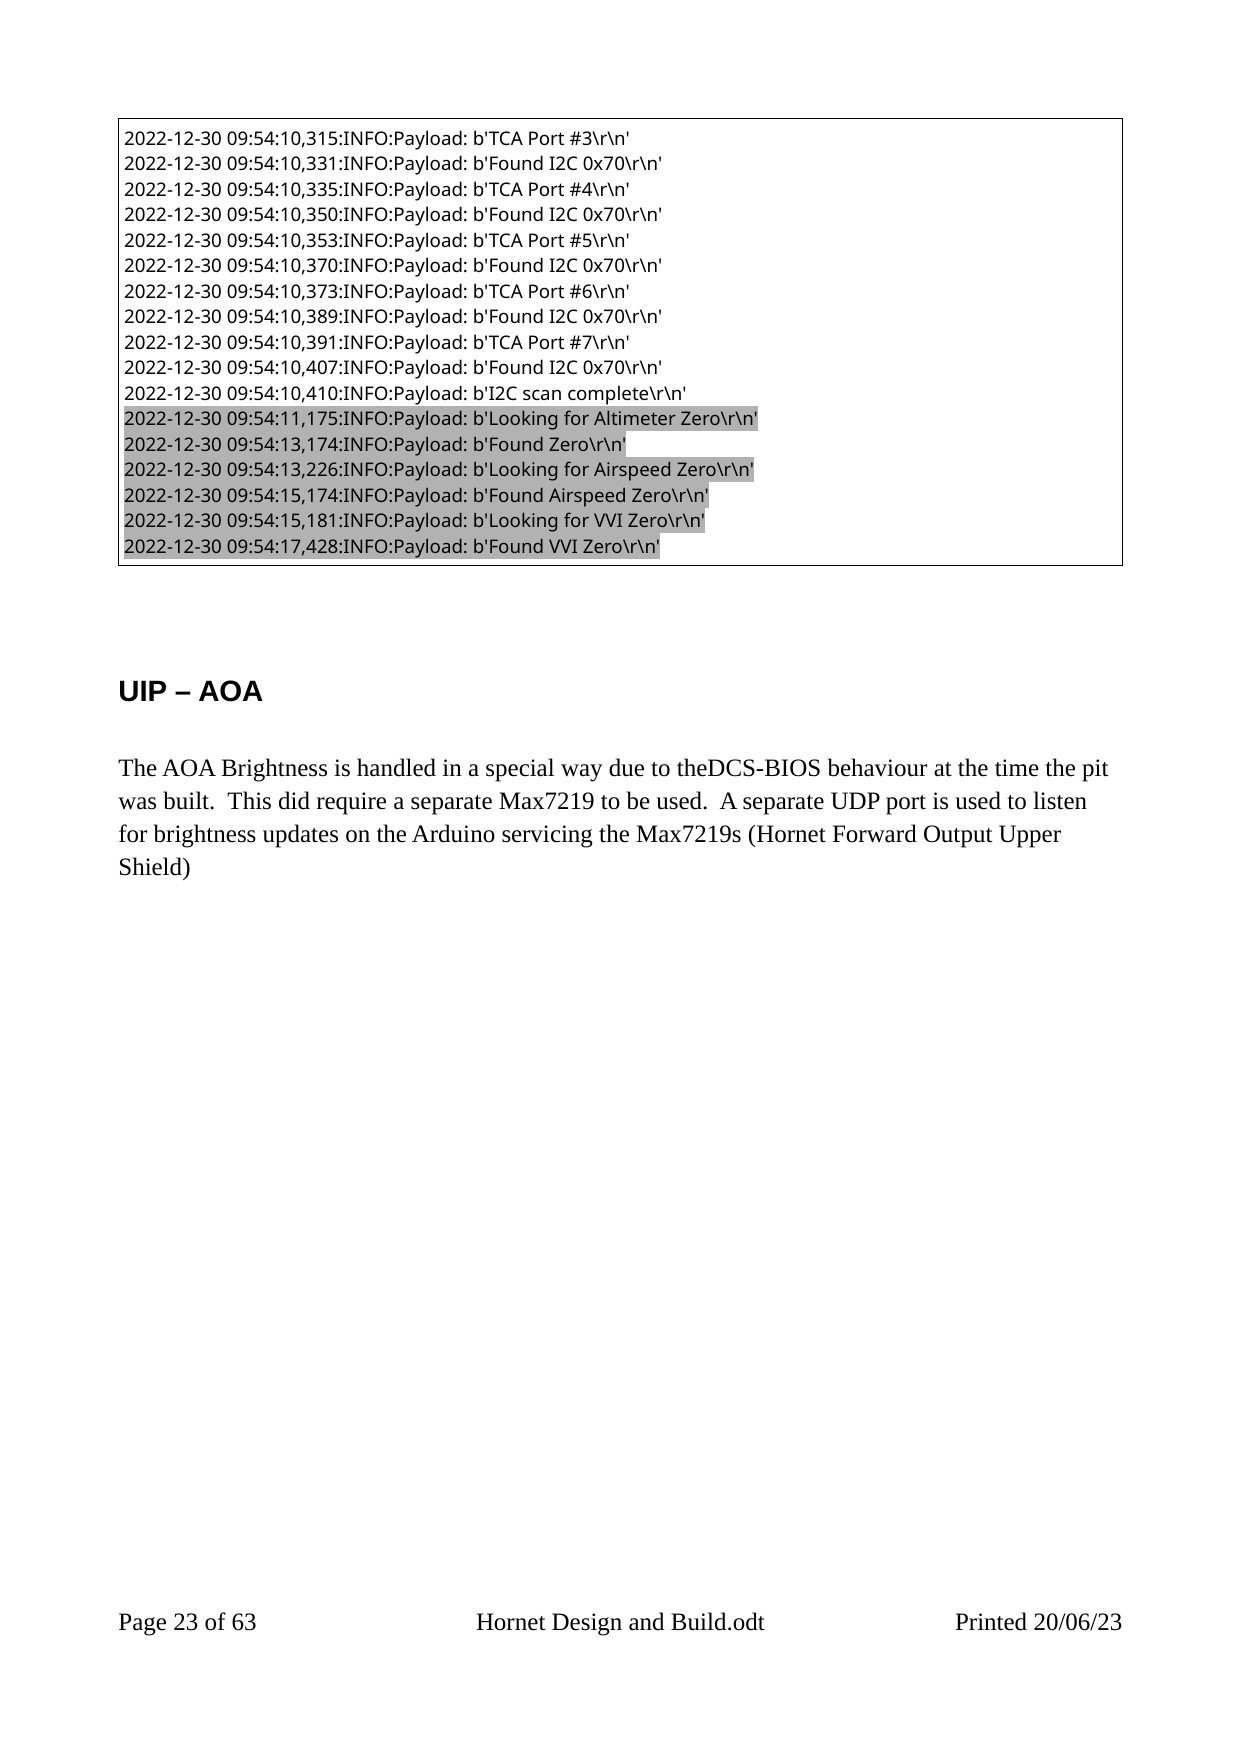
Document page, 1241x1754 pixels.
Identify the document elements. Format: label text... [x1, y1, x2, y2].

table_header 2022-12-30 09:54:10,315:INFO:Payload: b'TCA Port #3\r\n' 2022-12-30 09:54:10,331:INFO:Payload: b'Found I2C 0x70\r\n' 2022-12-30 09:54:10,335:INFO:Payload: b'TCA Port #4\r\n' 2022-12-30 09:54:10,350:INFO:Payload: b'Found I2C 0x70\r\n' 2022-12-30 09:54:10,353:INFO:Payload: b'TCA Port #5\r\n' 2022-12-30 09:54:10,370:INFO:Payload: b'Found I2C 0x70\r\n' 2022-12-30 09:54:10,373:INFO:Payload: b'TCA Port #6\r\n' 2022-12-30 09:54:10,389:INFO:Payload: b'Found I2C 0x70\r\n' 2022-12-30 09:54:10,391:INFO:Payload: b'TCA Port #7\r\n' 2022-12-30 09:54:10,407:INFO:Payload: b'Found I2C 0x70\r\n' 2022-12-30 09:54:10,410:INFO:Payload: b'I2C scan complete\r\n' 2022-12-30 09:54:11,175:INFO:Payload: b'Looking for Altimeter Zero\r\n' 2022-12-30 09:54:13,174:INFO:Payload: b'Found Zero\r\n' 2022-12-30 09:54:13,226:INFO:Payload: b'Looking for Airspeed Zero\r\n' 2022-12-30 09:54:15,174:INFO:Payload: b'Found Airspeed Zero\r\n' 2022-12-30 09:54:15,181:INFO:Payload: b'Looking for VVI Zero\r\n' 2022-12-30 09:54:17,428:INFO:Payload: b'Found VVI Zero\r\n' [119, 119, 1122, 564]
text The AOA Brightness is handled in a special way due to theDCS-BIOS behaviour at the time the pit was built. This did require a separate Max7219 to be used. A separate UDP port is used to listen for brightness updates on the Arduino servicing the Max7219s (Hornet Forward Output Upper Shield) [118, 753, 1122, 881]
subtitle UIP – AOA [118, 674, 1122, 708]
